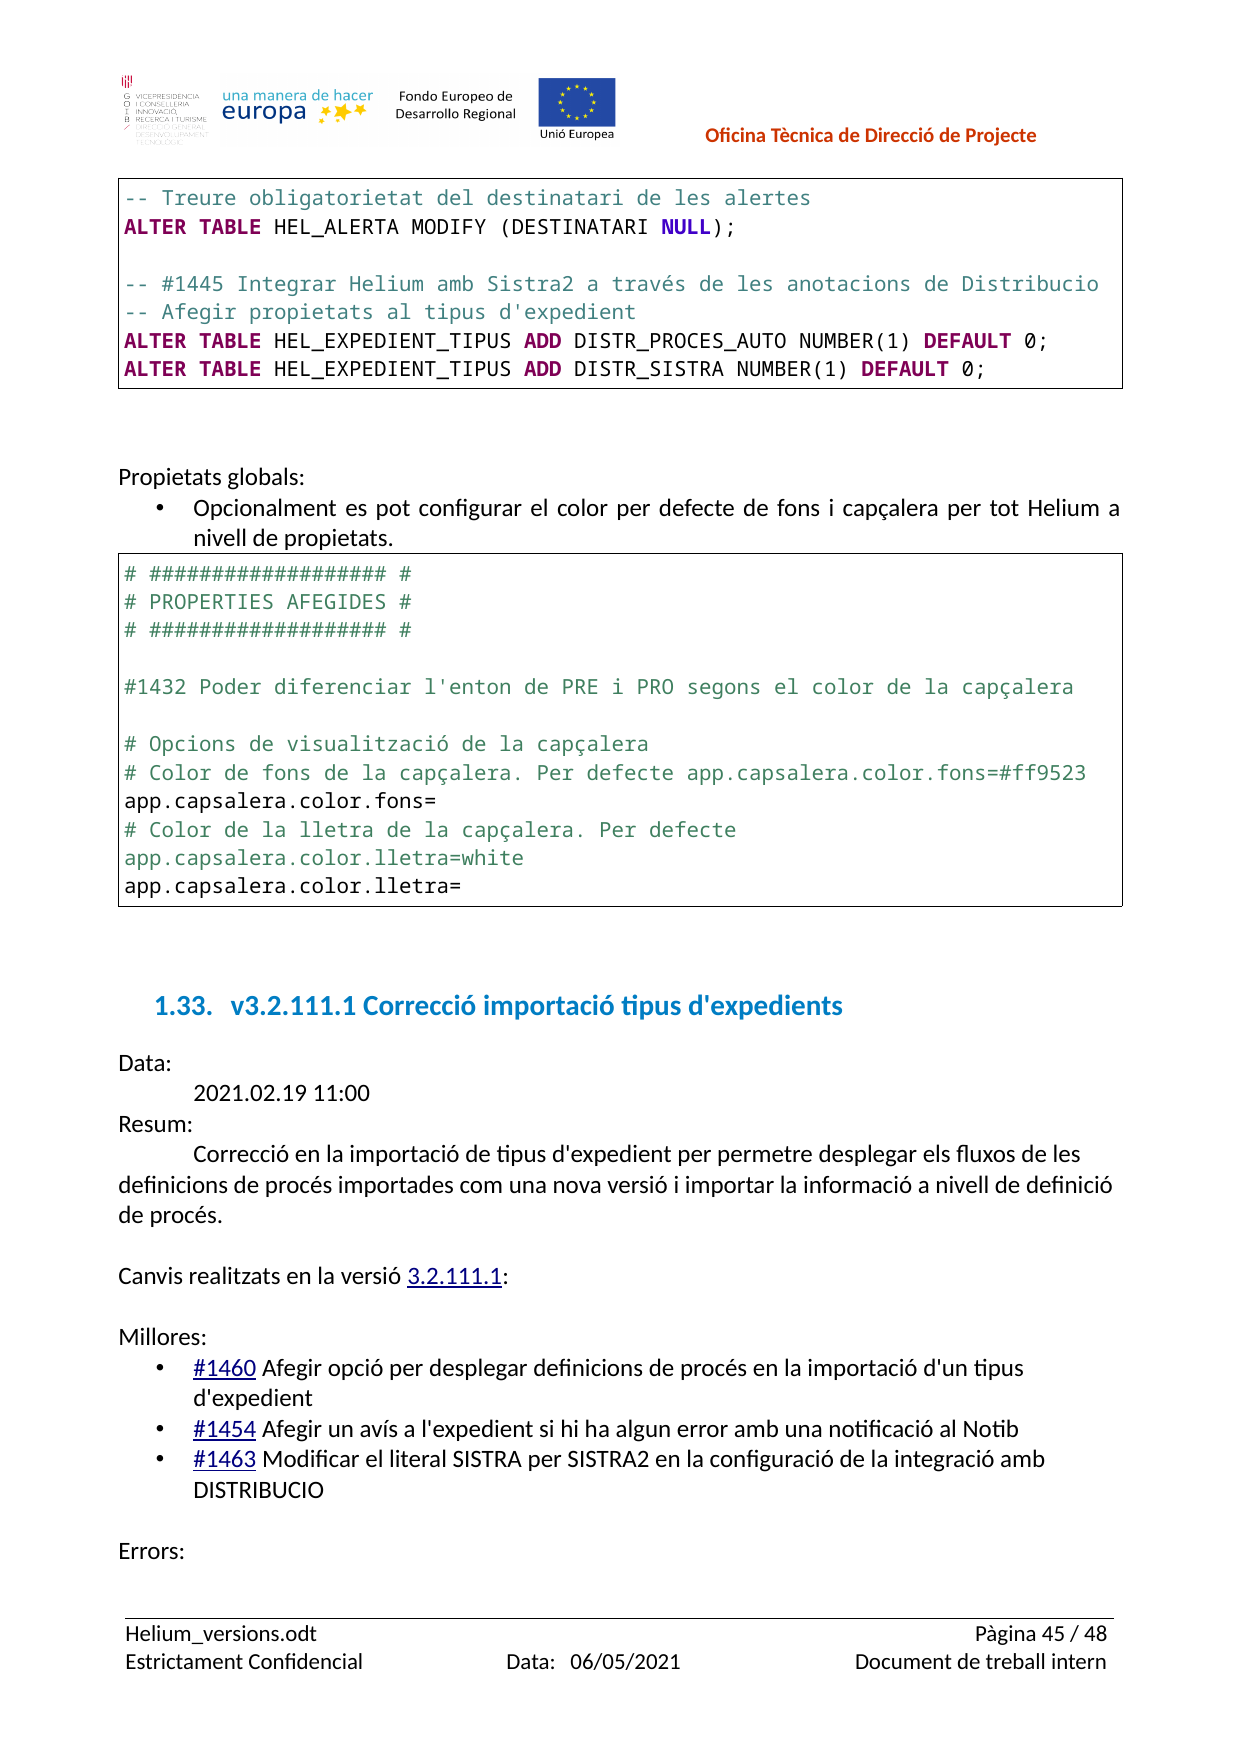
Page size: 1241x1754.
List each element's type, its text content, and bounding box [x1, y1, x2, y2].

text Canvis realitzats en la versió 3.2.111.1: [118, 1260, 1122, 1291]
subtitle v3.2.111.1 Correcció importació tipus d'expedients [153, 987, 1122, 1023]
list Opcionalment es pot configurar el color per defecte de fons i capçalera per tot Helium a nivell de propietats. [156, 492, 1122, 553]
list #1463 Modificar el literal SISTRA per SISTRA2 en la configuració de la integració amb DISTRIBUCIO [156, 1443, 1122, 1504]
table_header # ################### # # PROPERTIES AFEGIDES # # ################### # #1432 Poder diferenciar l'enton de PRE i PRO segons el color de la capçalera # Opcions de visualització de la capçalera # Color de fons de la capçalera. Per defecte app.capsalera.color.fons=#ff9523 app.capsalera.color.fons= # Color de la lletra de la capçalera. Per defecte app.capsalera.color.lletra=white app.capsalera.color.lletra= [119, 554, 1122, 906]
text Errors: [118, 1535, 1122, 1566]
list #1454 Afegir un avís a l'expedient si hi ha algun error amb una notificació al Notib [156, 1413, 1122, 1443]
text Millores: [118, 1321, 1122, 1352]
text Propietats globals: [118, 461, 1122, 492]
table_header -- Treure obligatorietat del destinatari de les alertes ALTER TABLE HEL_ALERTA MODIFY (DESTINATARI NULL); -- #1445 Integrar Helium amb Sistra2 a través de les anotacions de Distribucio -- Afegir propietats al tipus d'expedient ALTER TABLE HEL_EXPEDIENT_TIPUS ADD DISTR_PROCES_AUTO NUMBER(1) DEFAULT 0; ALTER TABLE HEL_EXPEDIENT_TIPUS ADD DISTR_SISTRA NUMBER(1) DEFAULT 0; [119, 179, 1122, 388]
list #1460 Afegir opció per desplegar definicions de procés en la importació d'un tipus d'expedient [156, 1352, 1122, 1413]
text 2021.02.19 11:00 [118, 1077, 1122, 1108]
text Data: [118, 1047, 1122, 1077]
text Resum: [118, 1108, 1122, 1138]
text Correcció en la importació de tipus d'expedient per permetre desplegar els fluxos de les definicions de procés importades com una nova versió i importar la informació a nivell de definició de procés. [118, 1138, 1122, 1230]
picture [118, 73, 213, 147]
picture [219, 73, 621, 147]
